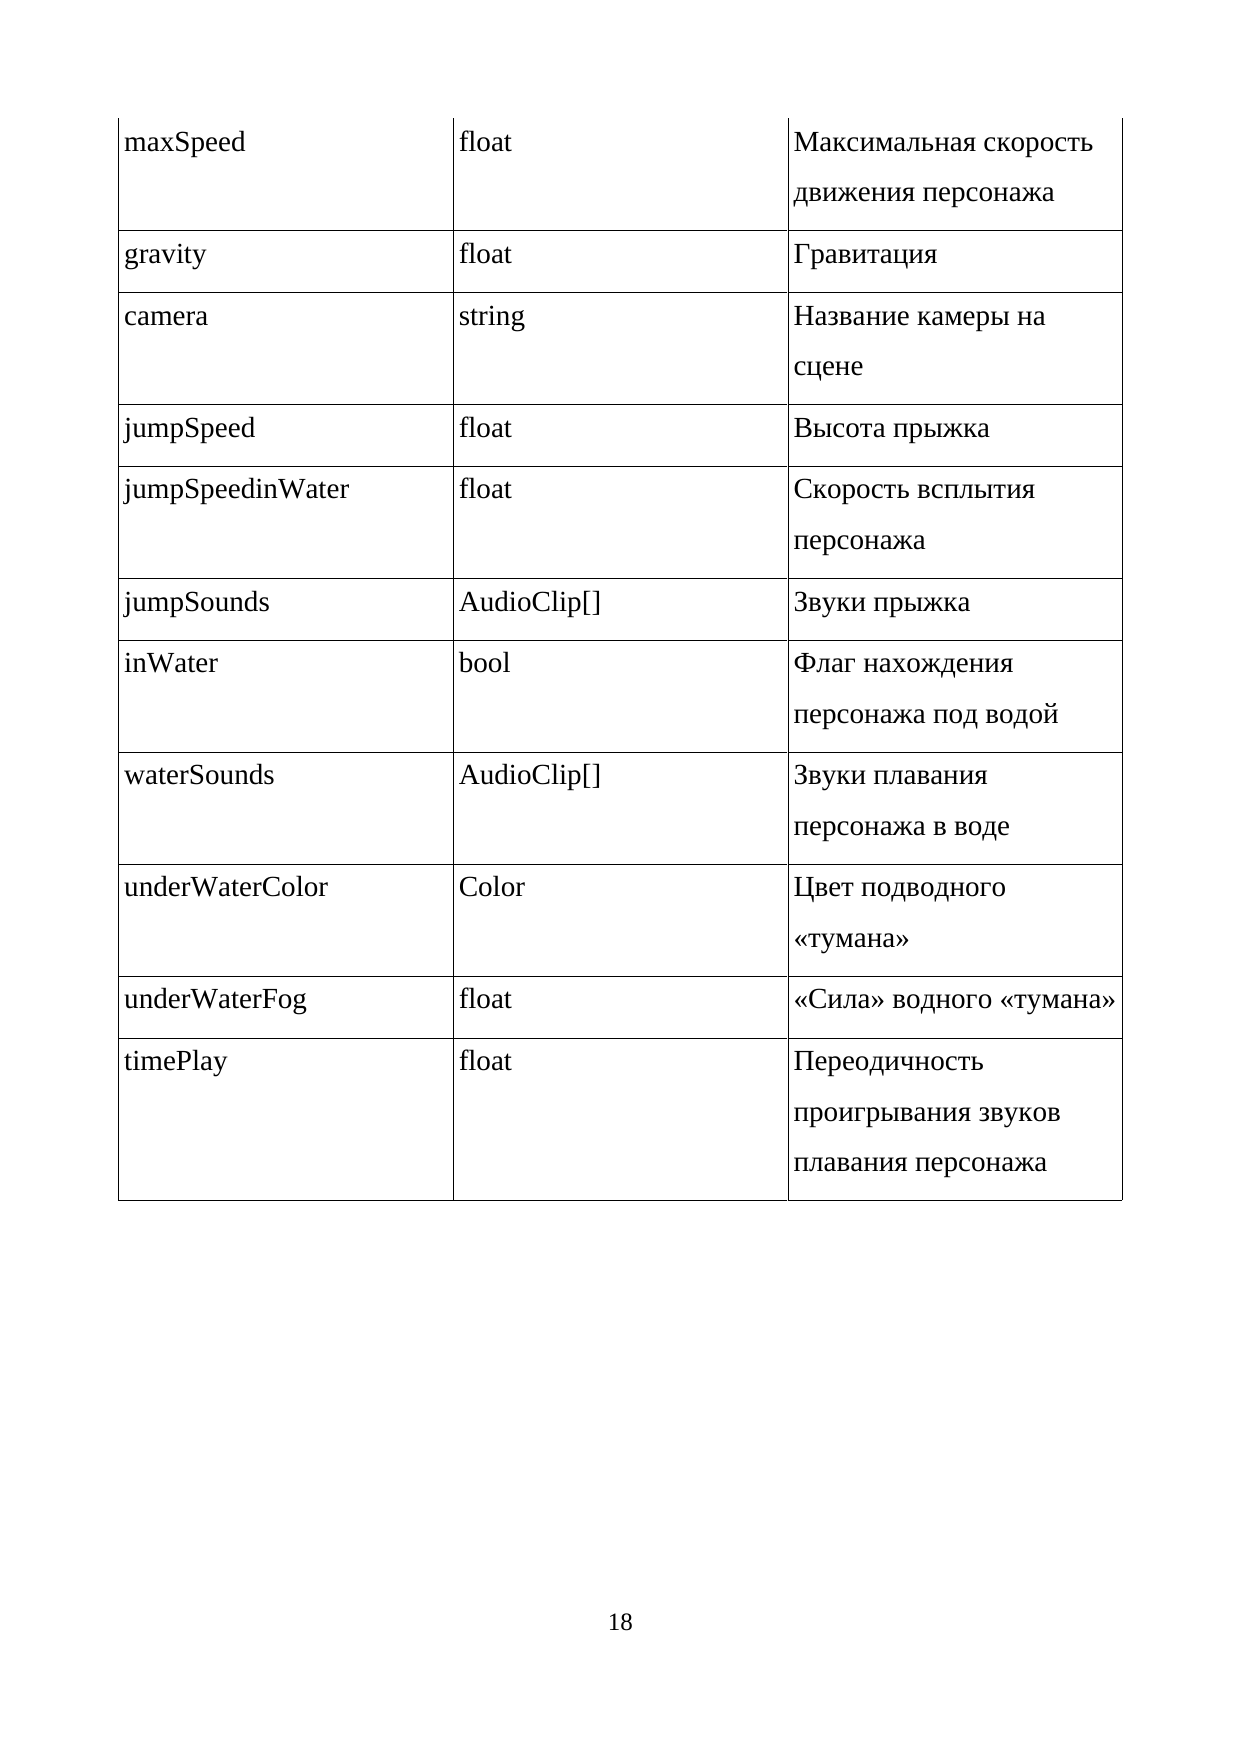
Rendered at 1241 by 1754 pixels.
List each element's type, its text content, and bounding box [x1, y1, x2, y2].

table_cell Название камеры на сцене [789, 293, 1122, 404]
table_cell underWaterColor [119, 865, 453, 976]
table_cell float [454, 467, 787, 578]
table_cell float [454, 118, 787, 230]
table_cell jumpSpeed [119, 405, 453, 466]
table_cell gravity [119, 231, 453, 292]
table_cell Звуки плавания персонажа в воде [789, 753, 1122, 864]
table_cell Color [454, 865, 787, 976]
table_cell Цвет подводного «тумана» [789, 865, 1122, 976]
table_cell Звуки прыжка [789, 579, 1122, 640]
table_cell Переодичность проигрывания звуков плавания персонажа [789, 1039, 1122, 1200]
table_cell float [454, 231, 787, 292]
table_cell float [454, 405, 787, 466]
table_cell maxSpeed [119, 118, 453, 230]
table_cell Гравитация [789, 231, 1122, 292]
table_cell Максимальная скорость движения персонажа [789, 118, 1122, 230]
table_cell timePlay [119, 1039, 453, 1200]
table_cell float [454, 977, 787, 1038]
table_cell «Сила» водного «тумана» [789, 977, 1122, 1038]
table_cell underWaterFog [119, 977, 453, 1038]
table_cell AudioClip[] [454, 753, 787, 864]
table_cell inWater [119, 641, 453, 752]
table_cell Высота прыжка [789, 405, 1122, 466]
table_cell string [454, 293, 787, 404]
table_cell jumpSounds [119, 579, 453, 640]
table_cell camera [119, 293, 453, 404]
table_cell Скорость всплытия персонажа [789, 467, 1122, 578]
table_cell Флаг нахождения персонажа под водой [789, 641, 1122, 752]
table_cell float [454, 1039, 787, 1200]
table_cell waterSounds [119, 753, 453, 864]
table_cell jumpSpeedinWater [119, 467, 453, 578]
table_cell AudioClip[] [454, 579, 787, 640]
table_cell bool [454, 641, 787, 752]
